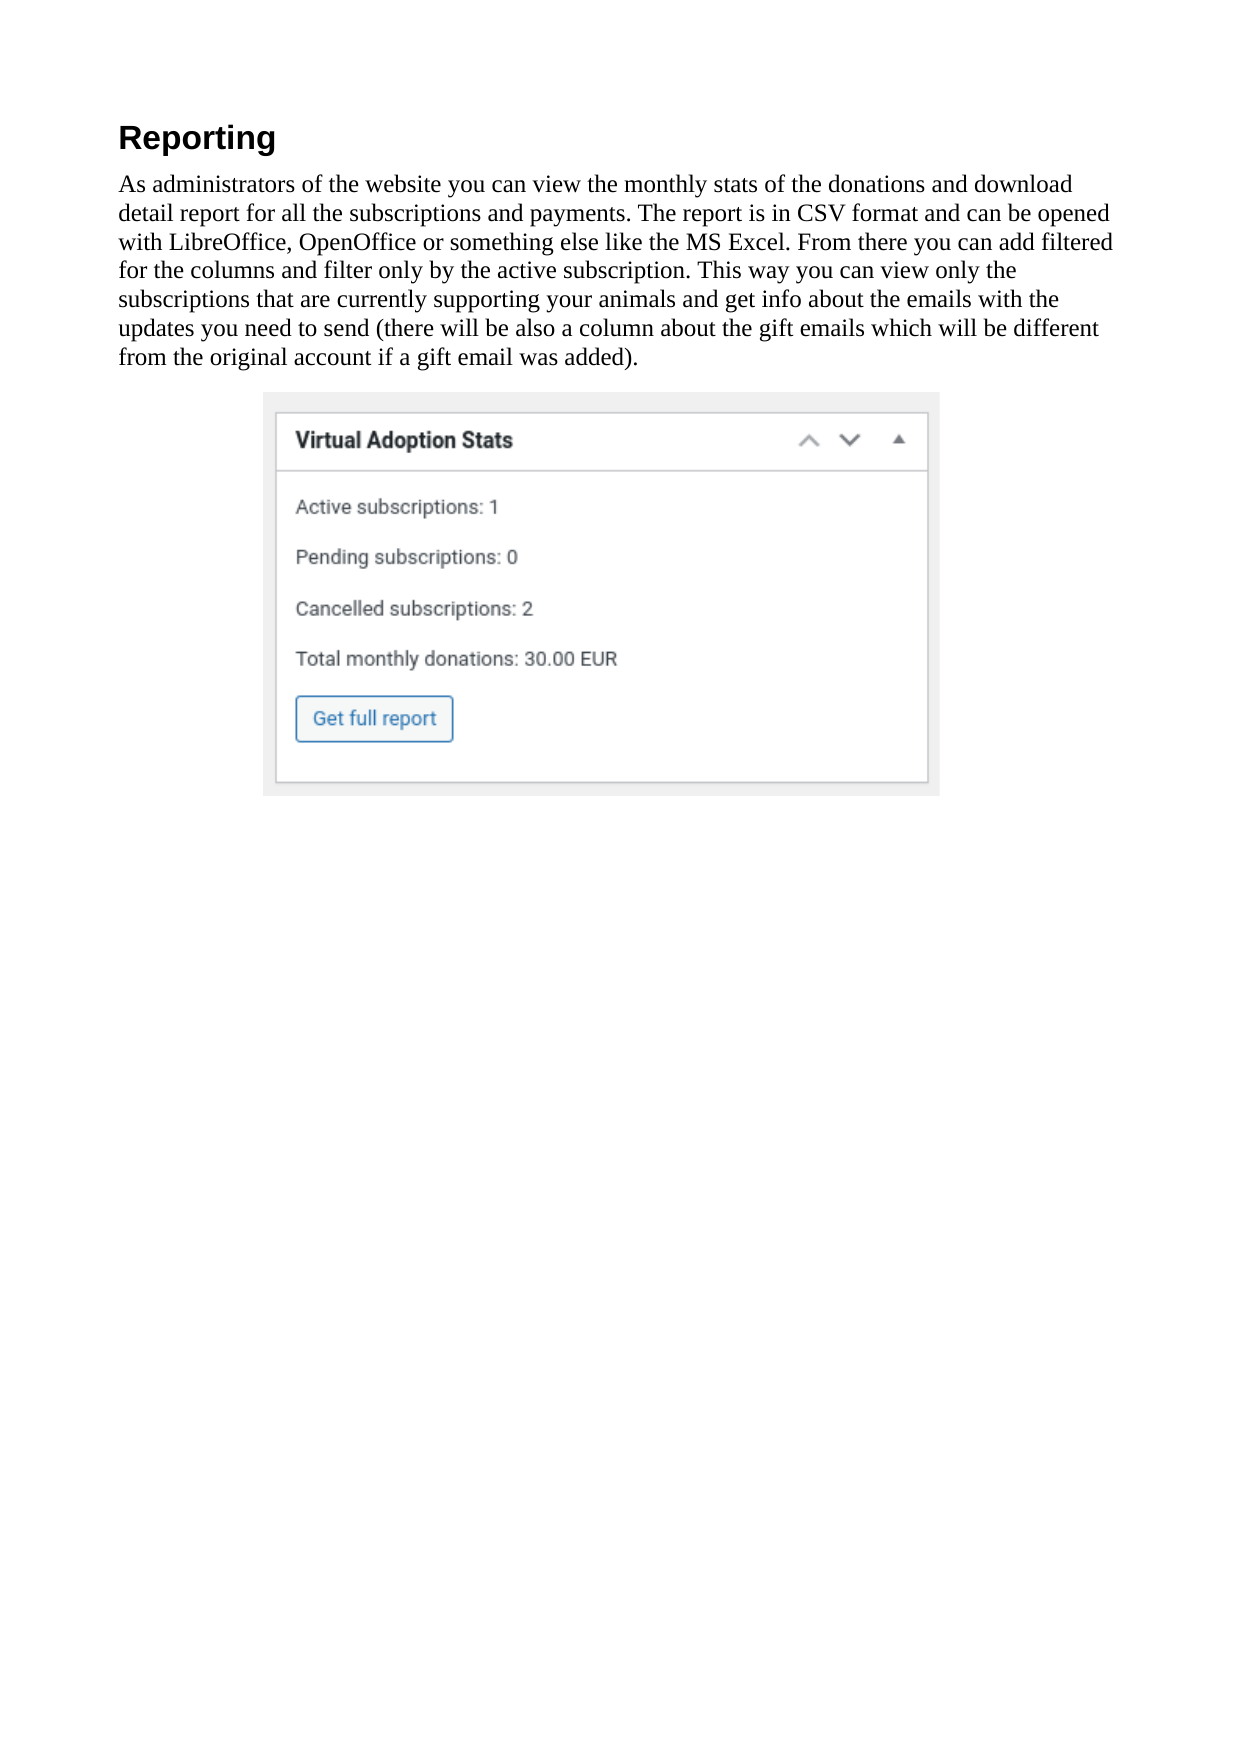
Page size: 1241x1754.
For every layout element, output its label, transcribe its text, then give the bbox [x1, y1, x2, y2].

text As administrators of the website you can view the monthly stats of the donations and download detail report for all the subscriptions and payments. The report is in CSV format and can be opened with LibreOffice, OpenOffice or something else like the MS Excel. From there you can add filtered for the columns and filter only by the active subscription. This way you can view only the subscriptions that are currently supporting your animals and get info about the emails with the updates you need to send (there will be also a column about the gift emails which will be different from the original account if a gift email was added). [118, 169, 1122, 371]
picture [263, 392, 940, 796]
subtitle Reporting [118, 118, 1122, 157]
